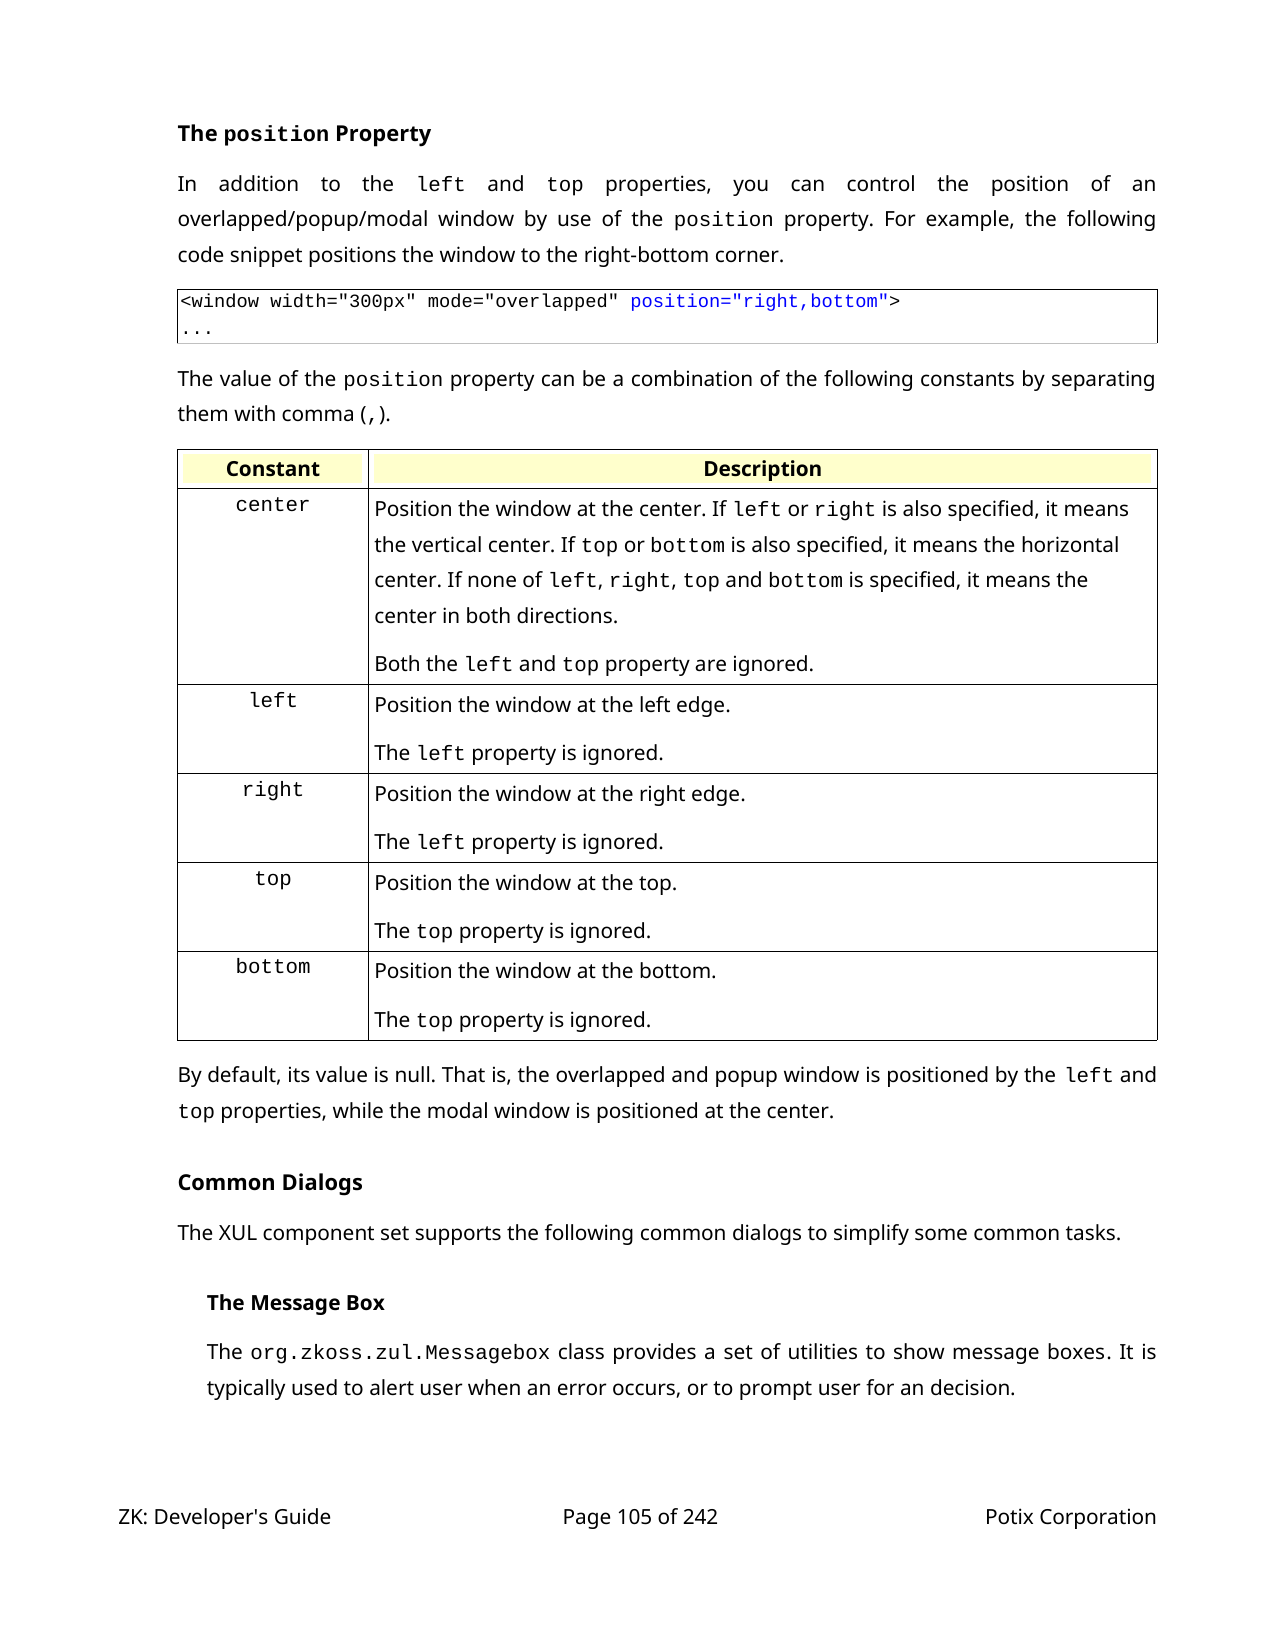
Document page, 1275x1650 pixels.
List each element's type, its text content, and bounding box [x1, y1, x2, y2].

table_cell left [178, 685, 368, 773]
table_cell right [178, 774, 368, 862]
table_cell bottom [178, 952, 368, 1040]
table_cell Position the window at the left edge. The left property is ignored. [369, 685, 1157, 773]
subtitle The Message Box [207, 1288, 1157, 1317]
text The XUL component set supports the following common dialogs to simplify some common tasks. [177, 1218, 1157, 1246]
table_header Description [369, 450, 1157, 488]
subtitle Common Dialogs [177, 1167, 1157, 1197]
table_cell top [178, 863, 368, 951]
table_header Constant [178, 450, 368, 488]
text The org.zkoss.zul.Messagebox class provides a set of utilities to show message boxes. It is typically used to alert user when an error occurs, or to prompt user for an decision. [207, 1337, 1157, 1401]
table_cell Position the window at the top. The top property is ignored. [369, 863, 1157, 951]
table_cell Position the window at the bottom. The top property is ignored. [369, 952, 1157, 1040]
table_cell Position the window at the right edge. The left property is ignored. [369, 774, 1157, 862]
text The value of the position property can be a combination of the following constants by separating them with comma (,). [177, 364, 1157, 428]
text By default, its value is null. That is, the overlapped and popup window is positioned by the left and top properties, while the modal window is positioned at the center. [177, 1060, 1157, 1124]
text <window width="300px" mode="overlapped" position="right,bottom"> [178, 290, 1157, 313]
text In addition to the left and top properties, you can control the position of an overlapped/popup/modal window by use of the position property. For example, the following code snippet positions the window to the right-bottom corner. [177, 169, 1157, 268]
text ... [178, 316, 1157, 343]
table_cell center [178, 489, 368, 684]
subtitle The position Property [177, 118, 1157, 148]
table_cell Position the window at the center. If left or right is also specified, it means the vertical center. If top or bottom is also specified, it means the horizontal center. If none of left, right, top and bottom is specified, it means the center in both directions. Both the left and top property are ignored. [369, 489, 1157, 684]
